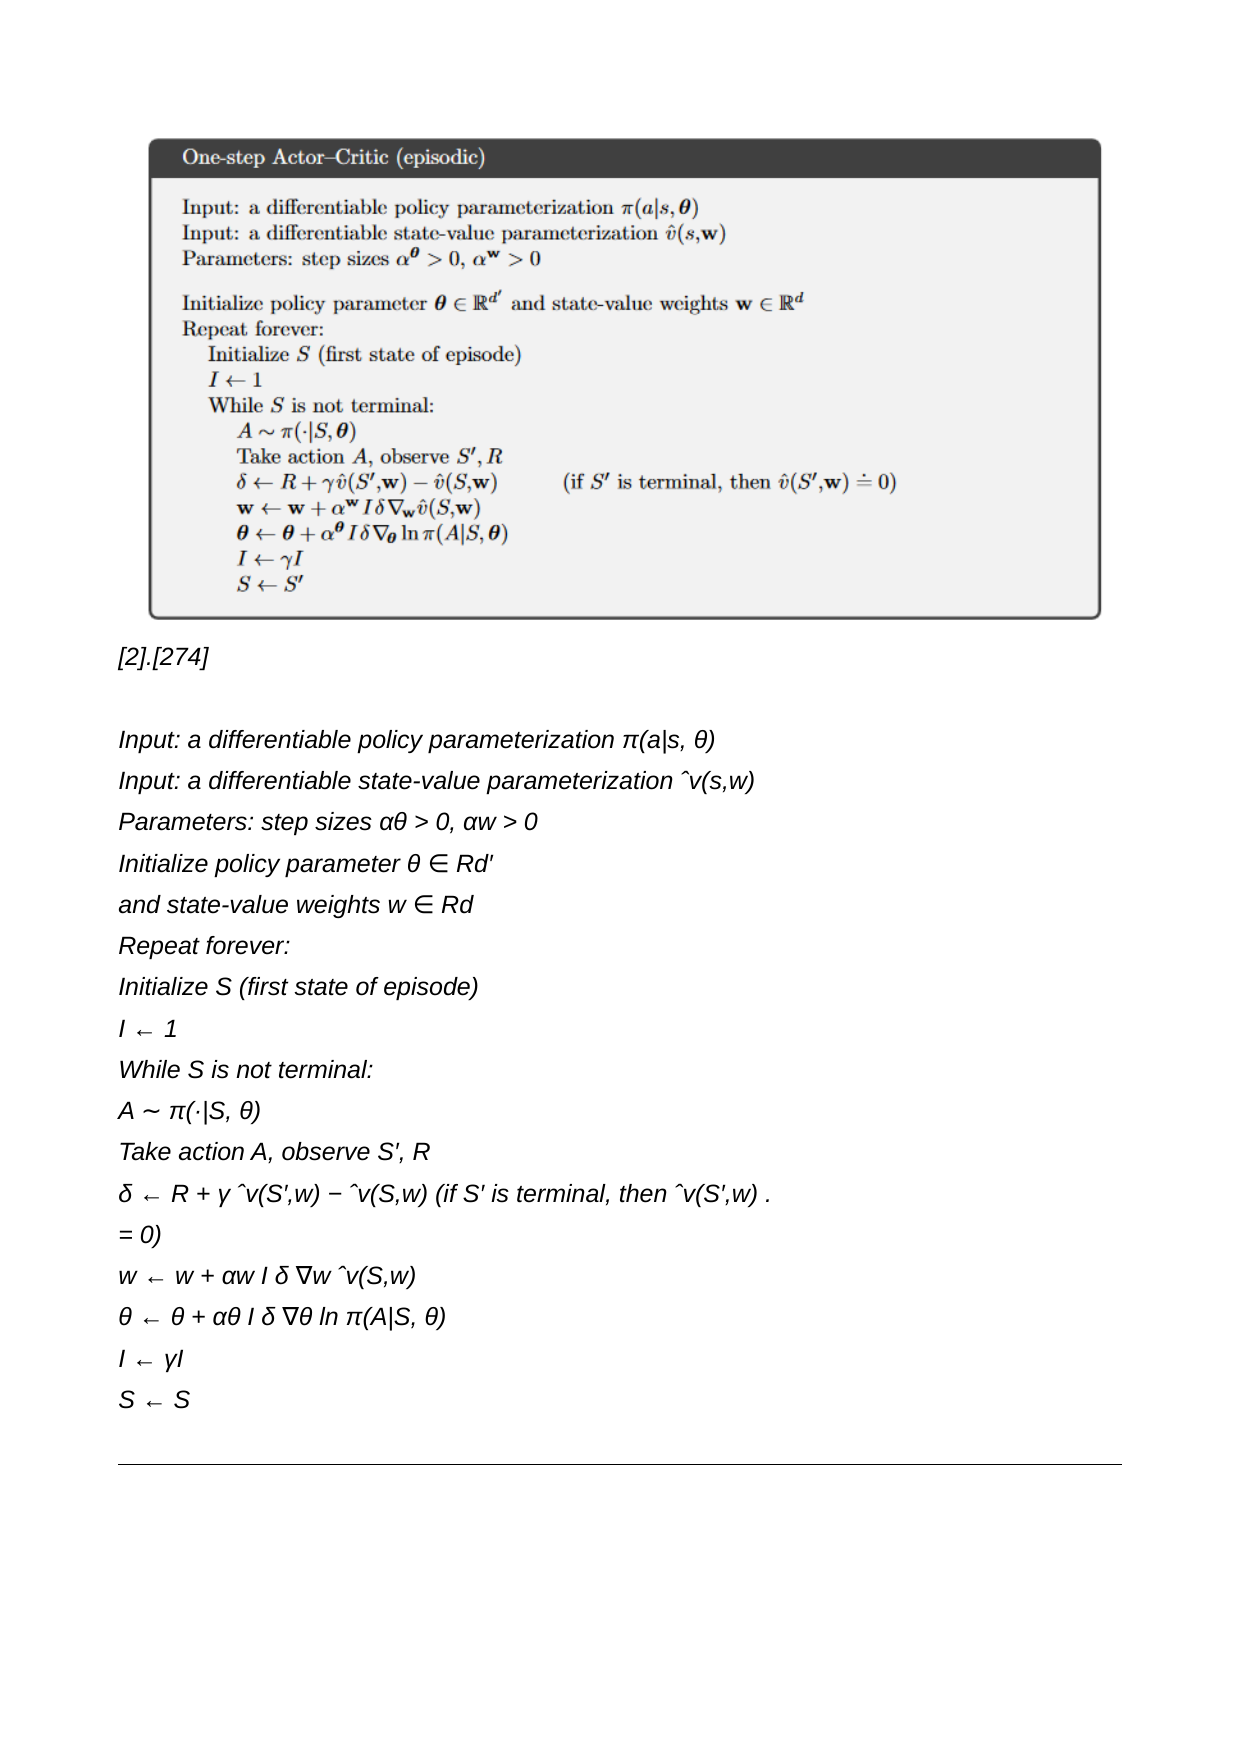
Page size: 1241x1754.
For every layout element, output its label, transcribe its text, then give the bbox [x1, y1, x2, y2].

text = 0) [118, 1220, 1122, 1249]
text Initialize policy parameter θ ∈ Rd′ [118, 849, 1122, 877]
text Initialize S (first state of episode) [118, 972, 1122, 1001]
text Input: a differentiable state-value parameterization ˆv(s,w) [118, 766, 1122, 795]
text I ← γI [118, 1344, 1122, 1372]
text and state-value weights w ∈ Rd [118, 890, 1122, 919]
text Parameters: step sizes αθ > 0, αw > 0 [118, 807, 1122, 836]
picture [118, 118, 1123, 643]
text w ← w + αw I δ ∇w ˆv(S,w) [118, 1261, 1122, 1290]
text While S is not terminal: [118, 1055, 1122, 1084]
text [2].[274] [118, 643, 1122, 671]
text Take action A, observe S′, R [118, 1137, 1122, 1166]
text θ ← θ + αθ I δ ∇θ ln π(A|S, θ) [118, 1302, 1122, 1331]
text Input: a differentiable policy parameterization π(a|s, θ) [118, 725, 1122, 754]
text I ← 1 [118, 1014, 1122, 1042]
text S ← S [118, 1385, 1122, 1414]
text A ∼ π(·|S, θ) [118, 1096, 1122, 1125]
text δ ← R + γ ˆv(S′,w) − ˆv(S,w) (if S′ is terminal, then ˆv(S′,w) . [118, 1179, 1122, 1207]
text Repeat forever: [118, 931, 1122, 960]
